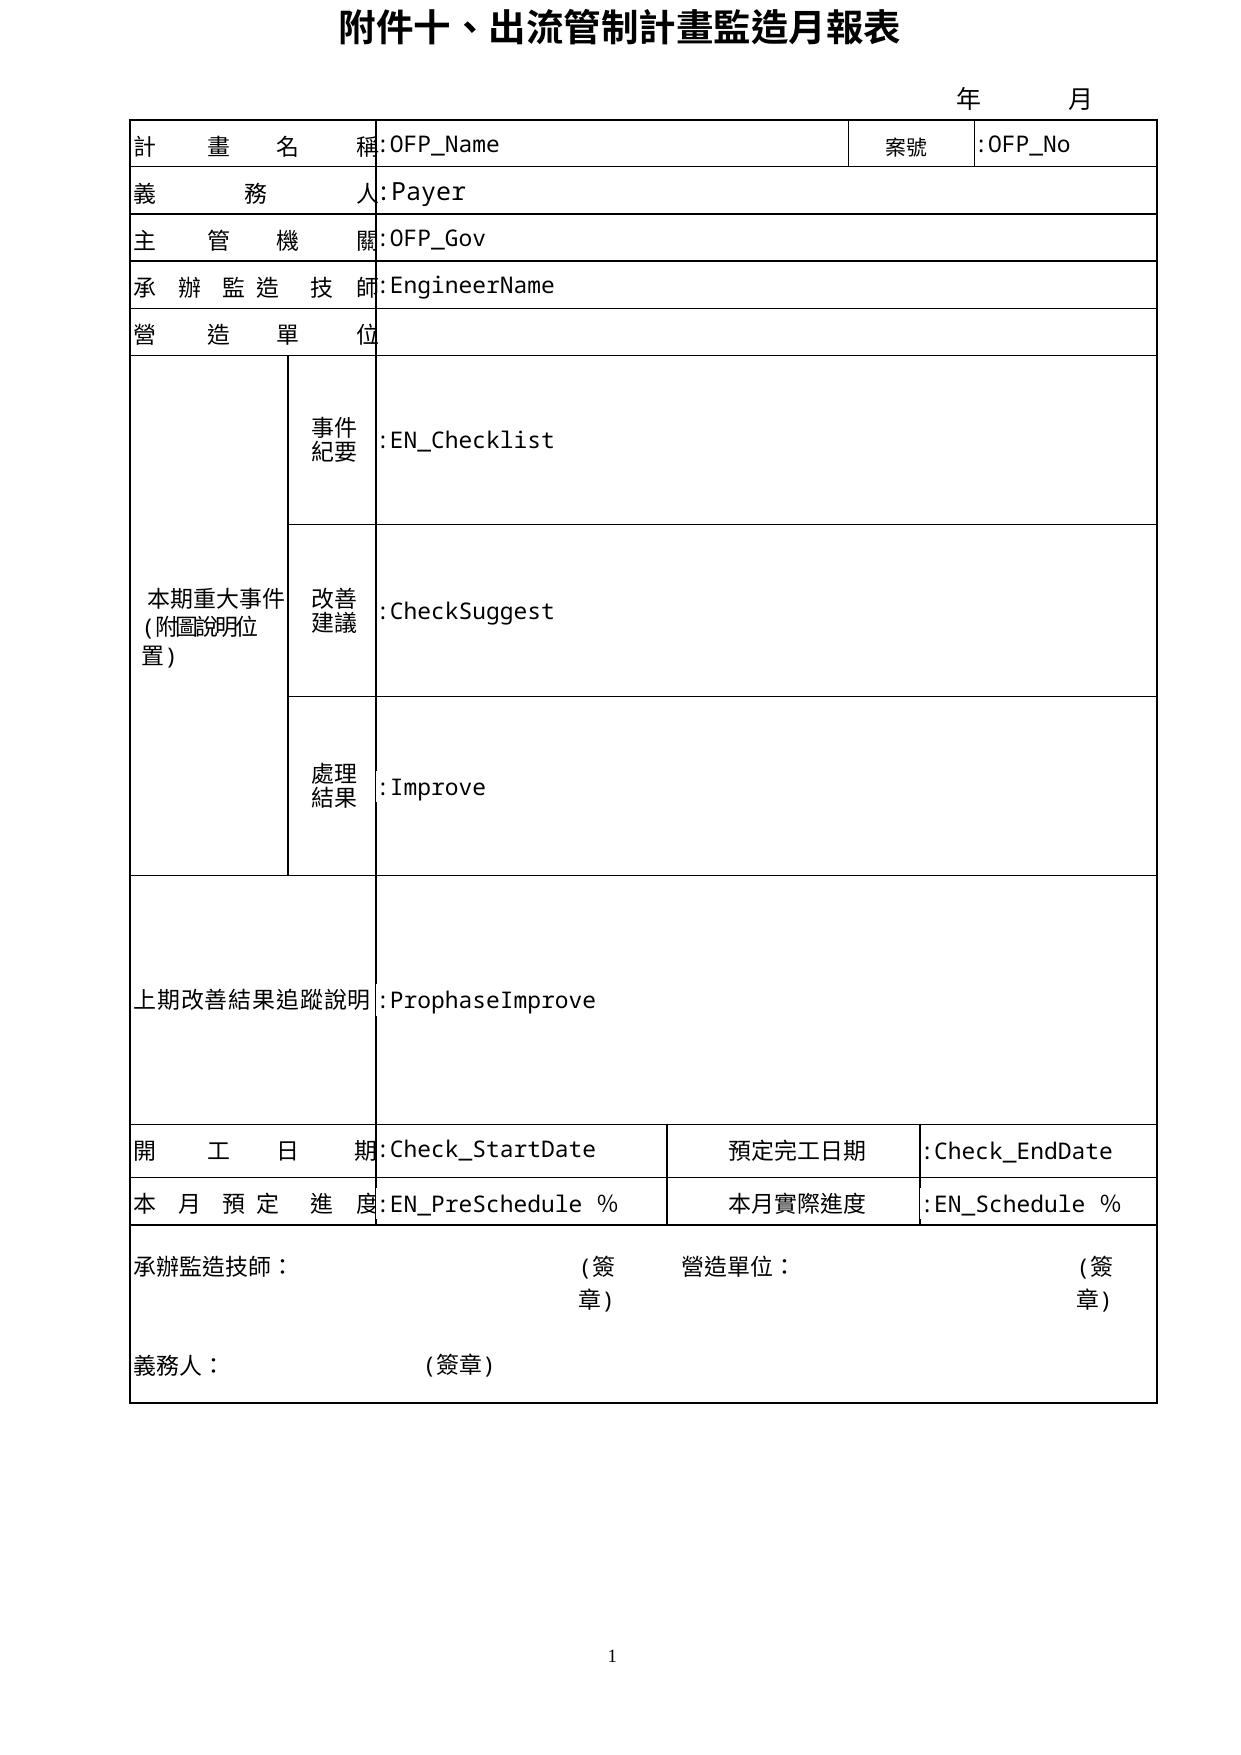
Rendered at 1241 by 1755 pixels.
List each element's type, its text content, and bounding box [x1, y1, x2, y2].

table_cell :Improve [377, 697, 1156, 875]
table_cell 本 [131, 1178, 167, 1224]
table_cell 師 [349, 262, 375, 308]
table_cell [306, 167, 349, 213]
table_cell 主 [131, 215, 167, 260]
table_cell [167, 309, 203, 355]
table_cell :ProphaseImprove [377, 876, 1156, 1123]
table_header [306, 121, 349, 166]
table_cell 技 [306, 262, 349, 308]
table_cell 月 [167, 1178, 203, 1224]
table_cell 度 [349, 1178, 375, 1224]
table_cell (簽章) [1057, 1226, 1145, 1402]
table_cell :OFP_Gov [377, 215, 1156, 260]
table_cell (簽章) [376, 1226, 548, 1402]
table_cell (簽章) [549, 1226, 643, 1402]
table_cell 本月實際進度 [668, 1178, 919, 1224]
table_cell 關 [349, 215, 375, 260]
table_cell :EN_Checklist [377, 356, 1156, 523]
table_cell 造 單 [203, 309, 306, 355]
table_header [167, 121, 203, 166]
table_cell 義 [131, 167, 167, 213]
table_cell [849, 1226, 974, 1402]
table_header 稱 [349, 121, 375, 166]
table_cell [167, 167, 203, 213]
table_cell [306, 215, 349, 260]
table_cell [167, 215, 203, 260]
table_cell 務 [203, 167, 306, 213]
table_cell :Check_EndDate [921, 1125, 1156, 1176]
table_cell 上期改善結果追蹤說明 [131, 876, 375, 1123]
table_cell :Payer [377, 167, 1156, 213]
table_cell [974, 1226, 1057, 1402]
table_cell [349, 1226, 376, 1402]
table_cell 承 [131, 262, 167, 308]
table_cell 預定完工日期 [668, 1125, 919, 1176]
table_cell [644, 1226, 667, 1402]
table_cell :EN_PreSchedule ％ [377, 1178, 666, 1224]
table_cell 事件紀要 [289, 356, 375, 523]
table_cell [167, 1125, 203, 1176]
table_cell 本期重大事件 (附圖說明位置) [131, 356, 287, 875]
table_cell 工 日 [203, 1125, 306, 1176]
table_cell :Check_StartDate [377, 1125, 666, 1176]
table_cell 辦 [167, 262, 203, 308]
table_cell :EngineerName [377, 262, 1156, 308]
table_cell 營造單位： [667, 1226, 848, 1402]
table_cell [1145, 1226, 1156, 1402]
table_cell 開 [131, 1125, 167, 1176]
table_cell 改善建議 [289, 525, 375, 696]
table_cell 進 [306, 1178, 349, 1224]
table_header 畫 名 [203, 121, 306, 166]
table_header :OFP_No [975, 121, 1156, 166]
table_cell 人 [349, 167, 375, 213]
table_header 案號 [849, 121, 974, 166]
table_cell :CheckSuggest [377, 525, 1156, 696]
table_cell 期 [349, 1125, 375, 1176]
table_cell 預 定 [203, 1178, 306, 1224]
table_cell 位 [349, 309, 375, 355]
subtitle 附件十、出流管制計畫監造月報表 [339, 0, 1241, 52]
table_header :OFP_Name [377, 121, 848, 166]
table_cell 監 造 [203, 262, 306, 308]
table_cell :EN_Schedule ％ [921, 1178, 1156, 1224]
table_cell [306, 1125, 349, 1176]
table_header 計 [131, 121, 167, 166]
table_cell 承辦監造技師： 義務人： [131, 1226, 306, 1402]
text 年 月 [98, 80, 1093, 116]
table_cell [377, 309, 1156, 355]
table_cell 處理結果 [289, 697, 375, 875]
table_cell [306, 309, 349, 355]
table_cell 管 機 [203, 215, 306, 260]
table_cell [306, 1226, 349, 1402]
table_cell 營 [131, 309, 167, 355]
